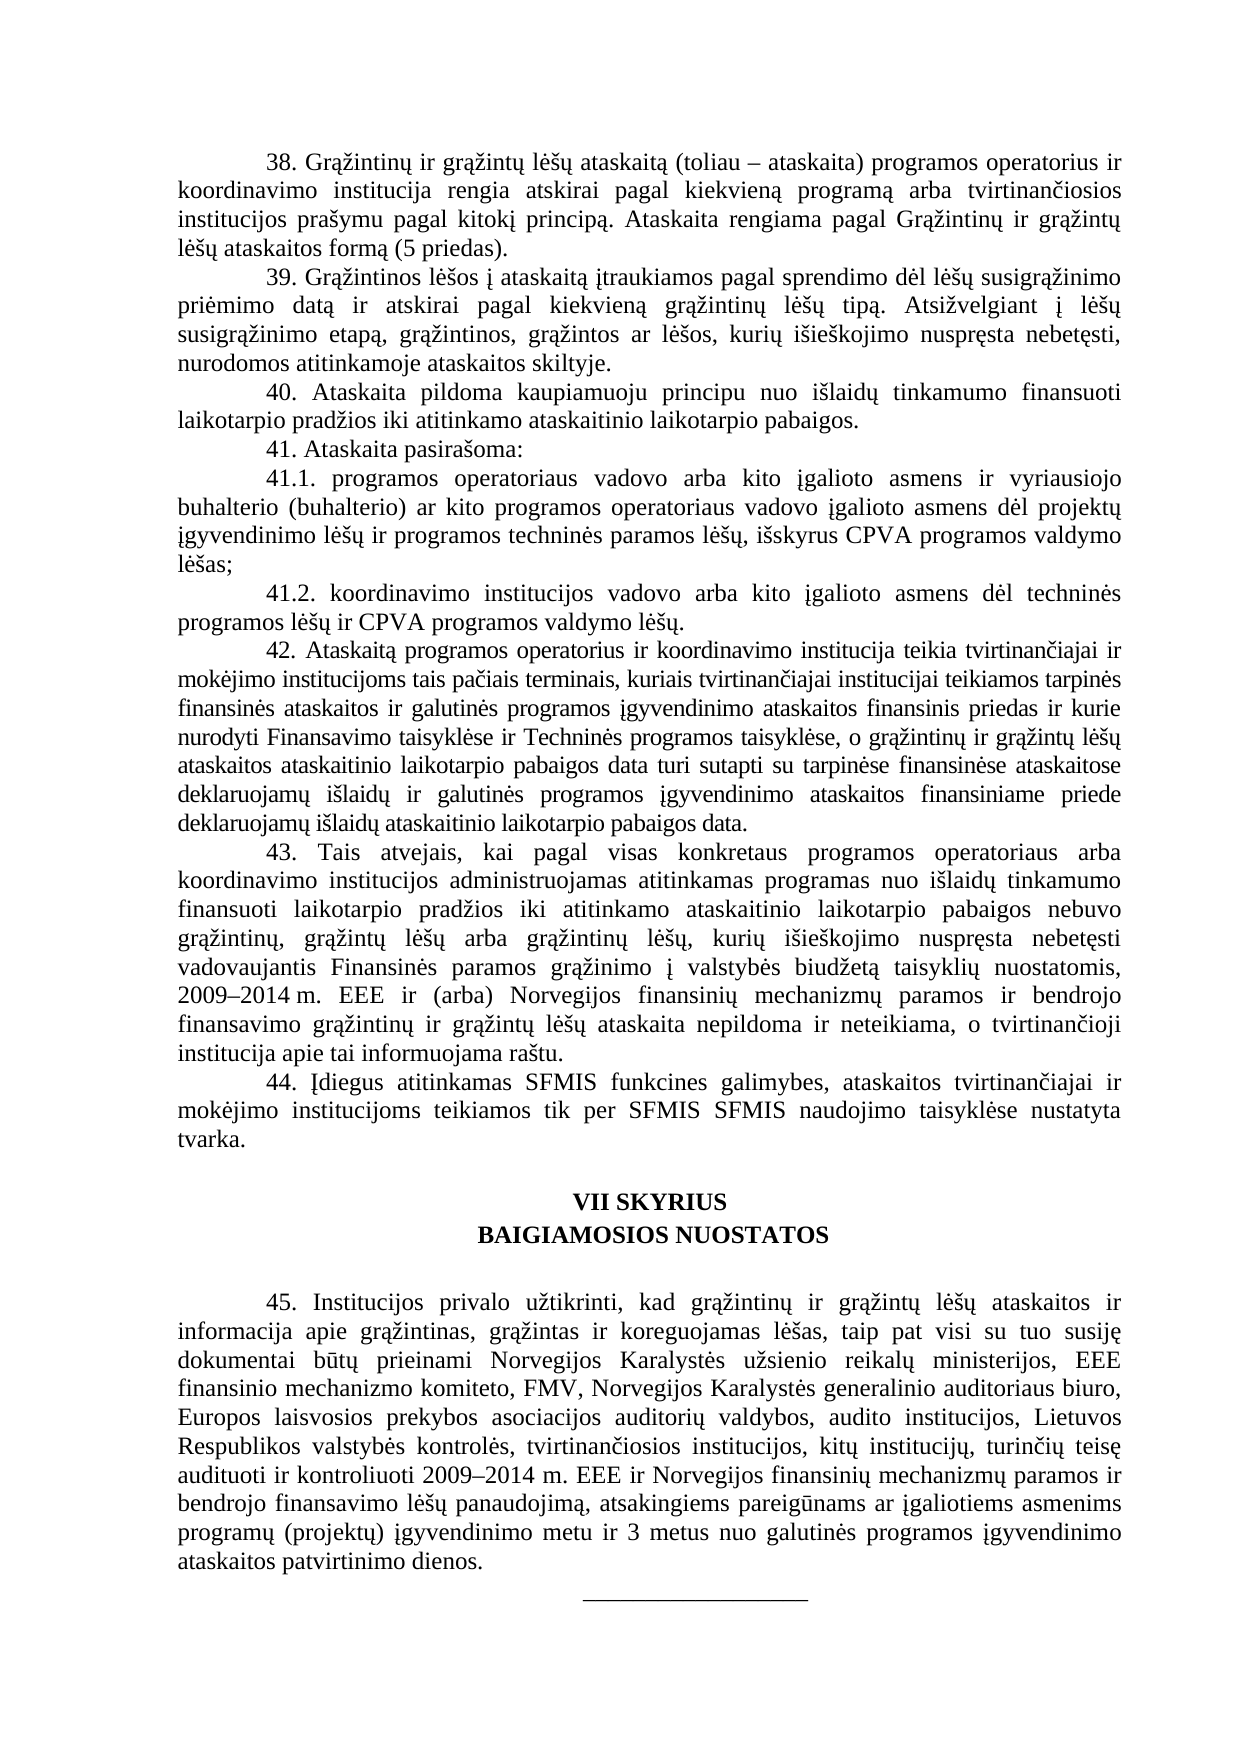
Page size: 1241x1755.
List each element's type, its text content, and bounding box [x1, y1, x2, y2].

text 43. Tais atvejais, kai pagal visas konkretaus programos operatoriaus arba koordinavimo institucijos administruojamas atitinkamas programas nuo išlaidų tinkamumo finansuoti laikotarpio pradžios iki atitinkamo ataskaitinio laikotarpio pabaigos nebuvo grąžintinų, grąžintų lėšų arba grąžintinų lėšų, kurių išieškojimo nuspręsta nebetęsti vadovaujantis Finansinės paramos grąžinimo į valstybės biudžetą taisyklių nuostatomis, 2009–2014 m. EEE ir (arba) Norvegijos finansinių mechanizmų paramos ir bendrojo finansavimo grąžintinų ir grąžintų lėšų ataskaita nepildoma ir neteikiama, o tvirtinančioji institucija apie tai informuojama raštu. [177, 837, 1122, 1067]
text 40. Ataskaita pildoma kaupiamuoju principu nuo išlaidų tinkamumo finansuoti laikotarpio pradžios iki atitinkamo ataskaitinio laikotarpio pabaigos. [177, 377, 1122, 434]
text VII SKYRIUS [177, 1187, 1122, 1215]
text 41. Ataskaita pasirašoma: [177, 434, 1122, 463]
text 42. Ataskaitą programos operatorius ir koordinavimo institucija teikia tvirtinančiajai ir mokėjimo institucijoms tais pačiais terminais, kuriais tvirtinančiajai institucijai teikiamos tarpinės finansinės ataskaitos ir galutinės programos įgyvendinimo ataskaitos finansinis priedas ir kurie nurodyti Finansavimo taisyklėse ir Techninės programos taisyklėse, o grąžintinų ir grąžintų lėšų ataskaitos ataskaitinio laikotarpio pabaigos data turi sutapti su tarpinėse finansinėse ataskaitose deklaruojamų išlaidų ir galutinės programos įgyvendinimo ataskaitos finansiniame priede deklaruojamų išlaidų ataskaitinio laikotarpio pabaigos data. [177, 636, 1122, 837]
text 41.1. programos operatoriaus vadovo arba kito įgalioto asmens ir vyriausiojo buhalterio (buhalterio) ar kito programos operatoriaus vadovo įgalioto asmens dėl projektų įgyvendinimo lėšų ir programos techninės paramos lėšų, išskyrus CPVA programos valdymo lėšas; [177, 463, 1122, 578]
text 41.2. koordinavimo institucijos vadovo arba kito įgalioto asmens dėl techninės programos lėšų ir CPVA programos valdymo lėšų. [177, 578, 1122, 636]
text 45. Institucijos privalo užtikrinti, kad grąžintinų ir grąžintų lėšų ataskaitos ir informacija apie grąžintinas, grąžintas ir koreguojamas lėšas, taip pat visi su tuo susiję dokumentai būtų prieinami Norvegijos Karalystės užsienio reikalų ministerijos, EEE finansinio mechanizmo komiteto, FMV, Norvegijos Karalystės generalinio auditoriaus biuro, Europos laisvosios prekybos asociacijos auditorių valdybos, audito institucijos, Lietuvos Respublikos valstybės kontrolės, tvirtinančiosios institucijos, kitų institucijų, turinčių teisę audituoti ir kontroliuoti 2009–2014 m. EEE ir Norvegijos finansinių mechanizmų paramos ir bendrojo finansavimo lėšų panaudojimą, atsakingiems pareigūnams ar įgaliotiems asmenims programų (projektų) įgyvendinimo metu ir 3 metus nuo galutinės programos įgyvendinimo ataskaitos patvirtinimo dienos. [177, 1287, 1122, 1575]
text 44. Įdiegus atitinkamas SFMIS funkcines galimybes, ataskaitos tvirtinančiajai ir mokėjimo institucijoms teikiamos tik per SFMIS SFMIS naudojimo taisyklėse nustatyta tvarka. [177, 1067, 1122, 1153]
text BAIGIAMOSIOS NUOSTATOS [177, 1220, 1122, 1249]
text 38. Grąžintinų ir grąžintų lėšų ataskaitą (toliau – ataskaita) programos operatorius ir koordinavimo institucija rengia atskirai pagal kiekvieną programą arba tvirtinančiosios institucijos prašymu pagal kitokį principą. Ataskaita rengiama pagal Grąžintinų ir grąžintų lėšų ataskaitos formą (5 priedas). [177, 147, 1122, 262]
text __________________ [448, 1575, 1122, 1603]
text 39. Grąžintinos lėšos į ataskaitą įtraukiamos pagal sprendimo dėl lėšų susigrąžinimo priėmimo datą ir atskirai pagal kiekvieną grąžintinų lėšų tipą. Atsižvelgiant į lėšų susigrąžinimo etapą, grąžintinos, grąžintos ar lėšos, kurių išieškojimo nuspręsta nebetęsti, nurodomos atitinkamoje ataskaitos skiltyje. [177, 262, 1122, 377]
